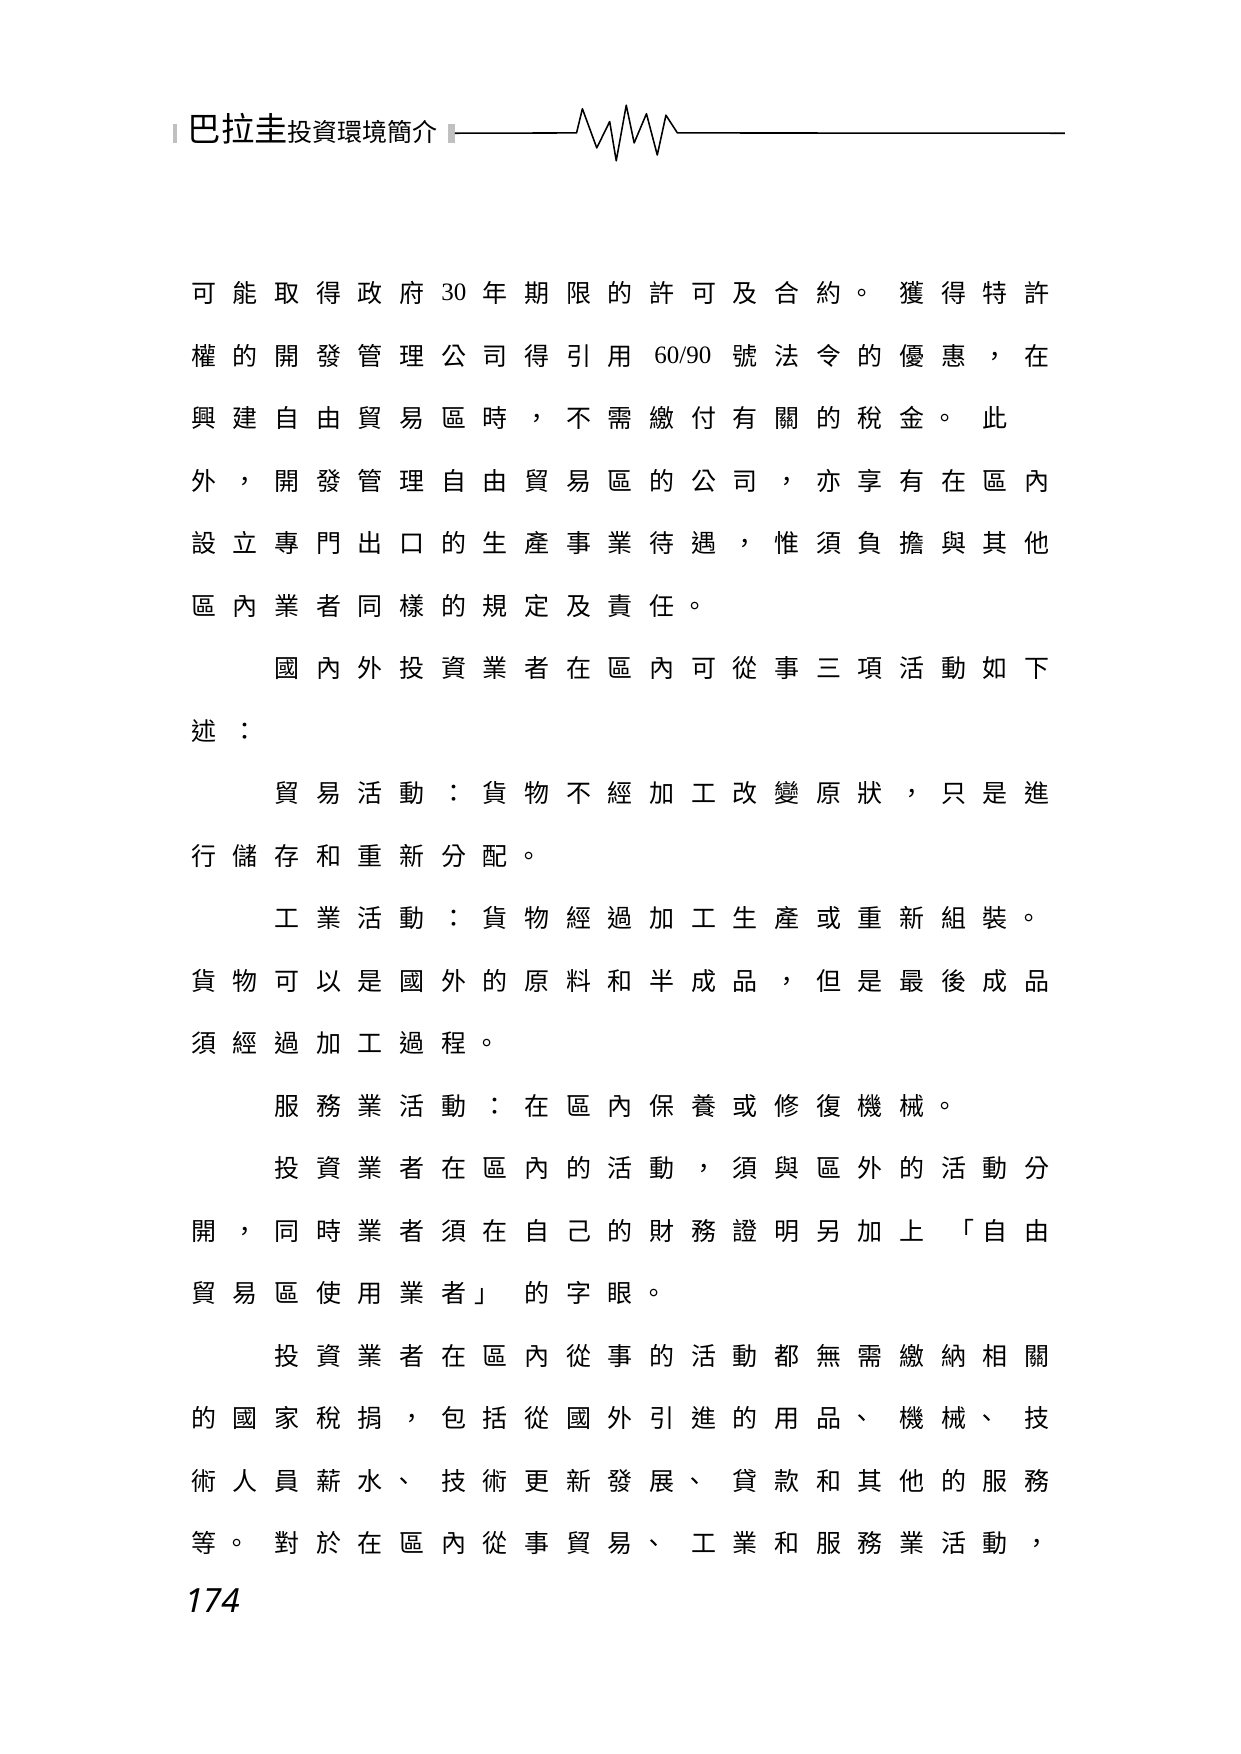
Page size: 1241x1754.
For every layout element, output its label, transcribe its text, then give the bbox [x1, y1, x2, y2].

text 國內外投資業者在區內可從事三項活動如下述： [183, 625, 1058, 750]
text 投資業者在區內的活動，須與區外的活動分開，同時業者須在自己的財務證明另加上「自由貿易區使用業者」的字眼。 [183, 1125, 1058, 1313]
text 服務業活動：在區內保養或修復機械。 [183, 1063, 1058, 1125]
text 貿易活動：貨物不經加工改變原狀，只是進行儲存和重新分配。 [183, 750, 1058, 875]
text 投資業者在區內從事的活動都無需繳納相關的國家稅捐，包括從國外引進的用品、機械、技術人員薪水、技術更新發展、貸款和其他的服務等。對於在區內從事貿易、工業和服務業活動， [183, 1313, 1058, 1563]
text 可能取得政府30年期限的許可及合約。獲得特許權的開發管理公司得引用60/90號法令的優惠，在興建自由貿易區時，不需繳付有關的稅金。此外，開發管理自由貿易區的公司，亦享有在區內設立專門出口的生產事業待遇，惟須負擔與其他區內業者同樣的規定及責任。 [183, 250, 1058, 625]
text 工業活動：貨物經過加工生產或重新組裝。貨物可以是國外的原料和半成品，但是最後成品須經過加工過程。 [183, 875, 1058, 1063]
